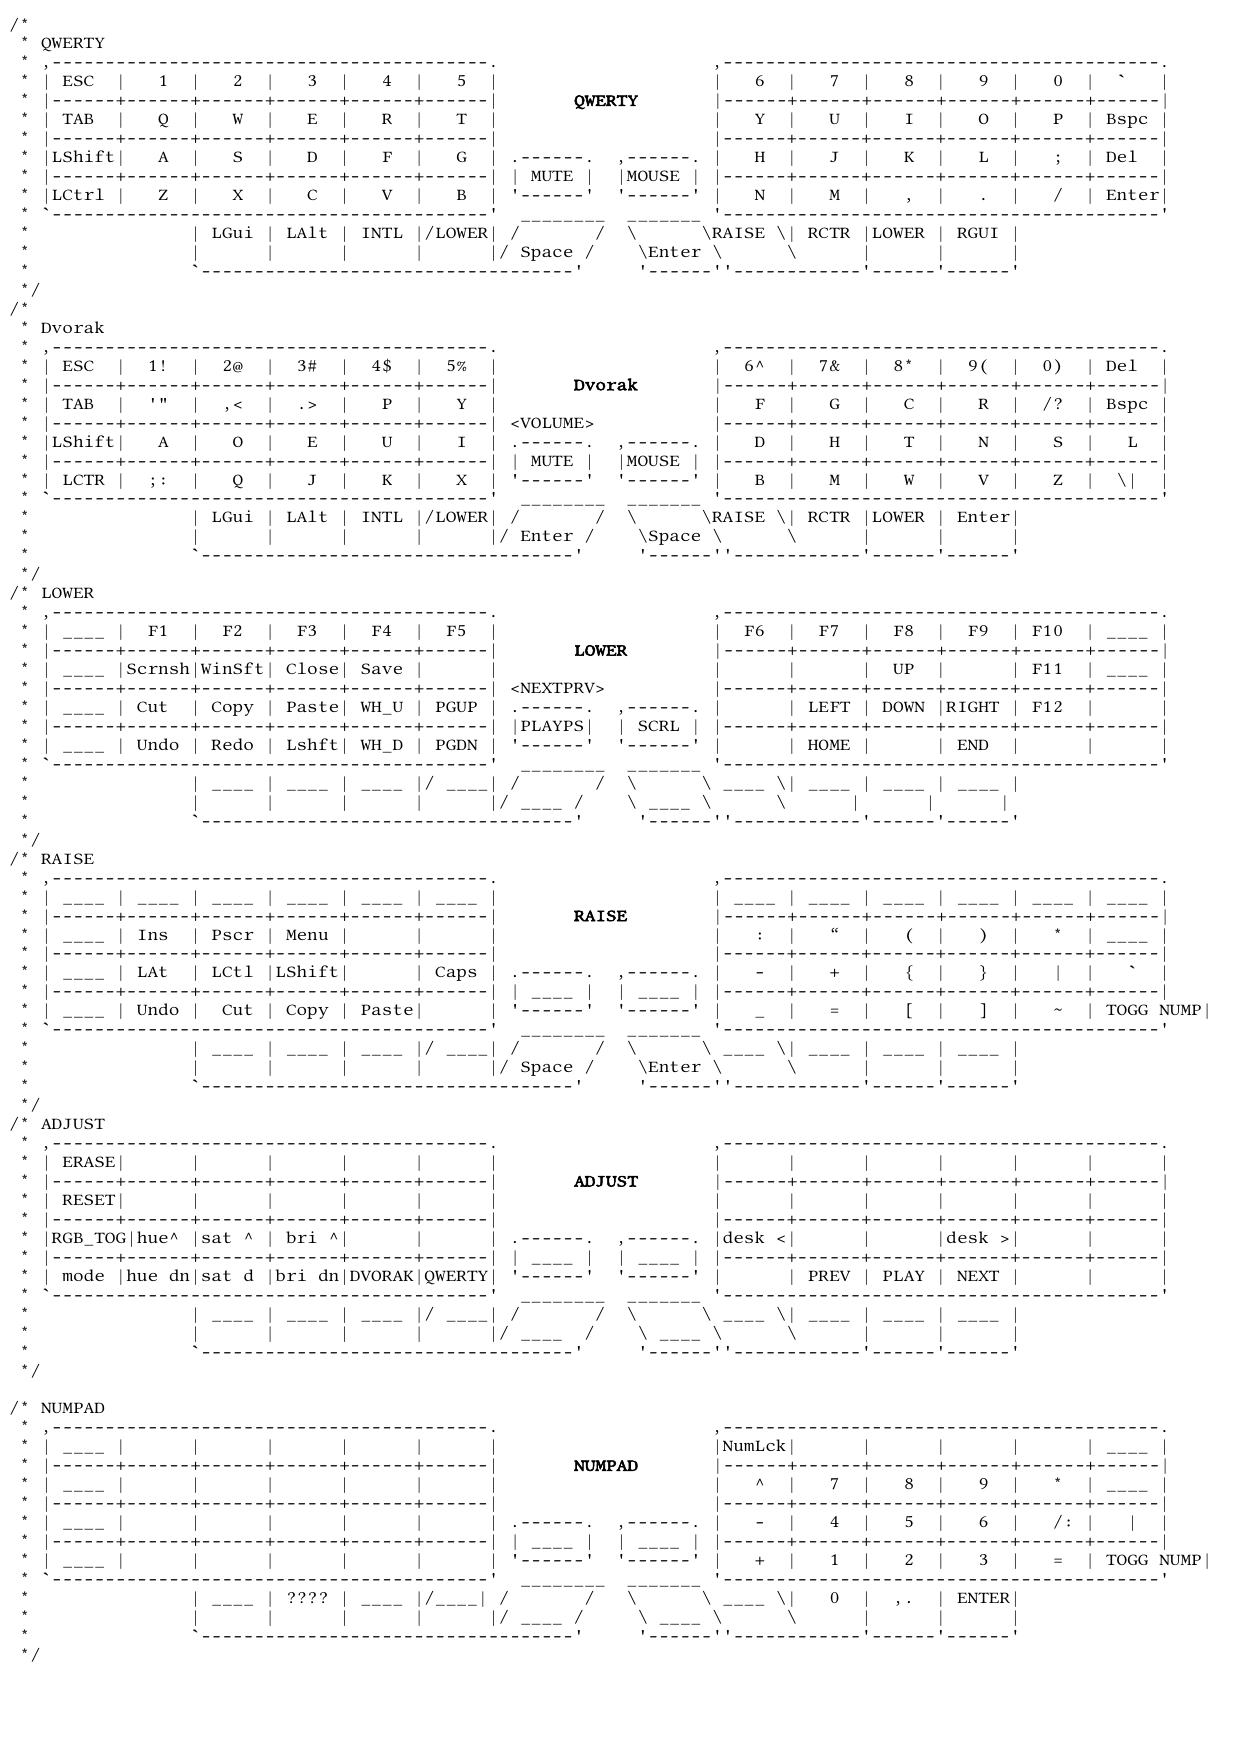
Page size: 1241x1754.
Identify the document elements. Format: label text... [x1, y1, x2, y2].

text * |LCtrl | Z | X | C | V | B | '------' '------' | N | M | , | . | / | Enter| [9, 186, 1240, 204]
text * | ____ | Ins | Pscr | Menu | | | | : | “ | ( | ) | * | ____ | [9, 925, 1240, 944]
text * `-----------------------------------------' ________ _______ '-----------------------------------------' [9, 754, 1240, 773]
text * | ____ | ____ | ____ |/ ____| / / \ \ ____ \| ____ | ____ | ____ | [9, 1304, 1240, 1323]
text * |------+------+------+------+------+------| | MUTE | |MOUSE | |------+------+------+------+------+------| [9, 451, 1240, 470]
text * `-----------------------------------' '------''------------'------'------' [9, 1077, 1240, 1096]
text * |------+------+------+------+------+------| | ____ | | ____ | |------+------+------+------+------+------| [9, 982, 1240, 1001]
text * |------+------+------+------+------+------| <VOLUME> |------+------+------+------+------+------| [9, 413, 1240, 432]
text * `-----------------------------------------' ________ _______ '-----------------------------------------' [9, 1569, 1240, 1588]
text * |LShift| A | O | E | U | I | .------. ,------. | D | H | T | N | S | L | [9, 432, 1240, 451]
text * ,-----------------------------------------. ,-----------------------------------------. [9, 1418, 1240, 1437]
text */ [9, 1096, 1240, 1114]
text * |------+------+------+------+------+------| QWERTY |------+------+------+------+------+------| [9, 91, 1240, 110]
text * |------+------+------+------+------+------| <NEXTPRV> |------+------+------+------+------+------| [9, 678, 1240, 697]
text * | ESC | 1! | 2@ | 3# | 4$ | 5% | | 6^ | 7& | 8* | 9( | 0) | Del | [9, 356, 1240, 375]
text * |------+------+------+------+------+------| | MUTE | |MOUSE | |------+------+------+------+------+------| [9, 167, 1240, 186]
text * |------+------+------+------+------+------| RAISE |------+------+------+------+------+------| [9, 906, 1240, 925]
text * |------+------+------+------+------+------| | ____ | | ____ | |------+------+------+------+------+------| [9, 1247, 1240, 1266]
text * | LGui | LAlt | INTL |/LOWER| / / \ \RAISE \| RCTR |LOWER | Enter| [9, 508, 1240, 527]
text * Dvorak [9, 318, 1240, 337]
text * | ____ | ____ | ____ |/ ____| / / \ \ ____ \| ____ | ____ | ____ | [9, 773, 1240, 792]
text * | ____ | Cut | Copy | Paste| WH_U | PGUP | .------. ,------. | | LEFT | DOWN |RIGHT | F12 | | [9, 697, 1240, 716]
text * | | | | |/ ____ / \ ____ \ \ | | | [9, 1323, 1240, 1342]
text * ,-----------------------------------------. ,-----------------------------------------. [9, 53, 1240, 72]
text * |------+------+------+------+------+------| |PLAYPS| | SCRL | |------+------+------+------+------+------| [9, 716, 1240, 735]
text * | | | | |/ ____ / \ ____ \ \ | | | [9, 1607, 1240, 1626]
text * `-----------------------------------' '------''------------'------'------' [9, 811, 1240, 830]
text * | mode |hue dn|sat d |bri dn|DVORAK|QWERTY| '------' '------' | | PREV | PLAY | NEXT | | | [9, 1266, 1240, 1285]
text * |LShift| A | S | D | F | G | .------. ,------. | H | J | K | L | ; | Del | [9, 148, 1240, 167]
text * | RESET| | | | | | | | | | | | | [9, 1190, 1240, 1209]
text /* RAISE [9, 849, 1240, 868]
text * | TAB | '" | ,< | .> | P | Y | | F | G | C | R | /? | Bspc | [9, 394, 1240, 413]
text * | ____ | | | | | | |NumLck| | | | | ____ | [9, 1437, 1240, 1456]
text */ [9, 830, 1240, 849]
text * |------+------+------+------+------+------| NUMPAD |------+------+------+------+------+------| [9, 1456, 1240, 1475]
text * | | | | |/ Enter / \Space \ \ | | | [9, 527, 1240, 546]
text * | ____ | | | | | | '------' '------' | + | 1 | 2 | 3 | = | TOGG NUMP| [9, 1551, 1240, 1569]
text * | ____ | Undo | Cut | Copy | Paste| | '------' '------' | _ | = | [ | ] | ~ | TOGG NUMP| [9, 1001, 1240, 1020]
text * | ____ | | | | | | .------. ,------. | - | 4 | 5 | 6 | /: | | | [9, 1513, 1240, 1532]
text * |------+------+------+------+------+------| ADJUST |------+------+------+------+------+------| [9, 1171, 1240, 1190]
text * `-----------------------------------' '------''------------'------'------' [9, 1626, 1240, 1645]
text * | ____ | | | | | | | ^ | 7 | 8 | 9 | * | ____ | [9, 1475, 1240, 1494]
text * ,-----------------------------------------. ,-----------------------------------------. [9, 603, 1240, 622]
text */ [9, 1361, 1240, 1380]
text * `-----------------------------------------' ________ _______ '-----------------------------------------' [9, 1285, 1240, 1304]
text * | ____ | ____ | ____ |/ ____| / / \ \ ____ \| ____ | ____ | ____ | [9, 1039, 1240, 1058]
text * `-----------------------------------' '------''------------'------'------' [9, 1342, 1240, 1361]
text /* LOWER [9, 584, 1240, 603]
text * | | | | |/ Space / \Enter \ \ | | | [9, 1058, 1240, 1077]
text * | LGui | LAlt | INTL |/LOWER| / / \ \RAISE \| RCTR |LOWER | RGUI | [9, 223, 1240, 242]
text * |------+------+------+------+------+------| Dvorak |------+------+------+------+------+------| [9, 375, 1240, 394]
text * | ____ |Scrnsh|WinSft| Close| Save | | | | | UP | | F11 | ____ | [9, 659, 1240, 678]
text * | ____ | ???? | ____ |/____| / / \ \ ____ \| 0 | ,. | ENTER| [9, 1588, 1240, 1607]
text * |------+------+------+------+------+------| |------+------+------+------+------+------| [9, 1494, 1240, 1513]
text */ [9, 1645, 1240, 1664]
text * |------+------+------+------+------+------| LOWER |------+------+------+------+------+------| [9, 641, 1240, 659]
text * QWERTY [9, 34, 1240, 53]
text /* [9, 299, 1240, 318]
text * | LCTR | ;: | Q | J | K | X | '------' '------' | B | M | W | V | Z | \| | [9, 470, 1240, 489]
text * | ____ | Undo | Redo | Lshft| WH_D | PGDN | '------' '------' | | HOME | | END | | | [9, 735, 1240, 754]
text * | ____ | LAt | LCtl |LShift| | Caps | .------. ,------. | - | + | { | } | | | ` | [9, 963, 1240, 982]
text * `-----------------------------------------' ________ _______ '-----------------------------------------' [9, 1020, 1240, 1039]
text * |------+------+------+------+------+------| |------+------+------+------+------+------| [9, 944, 1240, 963]
text /* NUMPAD [9, 1399, 1240, 1418]
text * | | | | |/ Space / \Enter \ \ | | | [9, 242, 1240, 261]
text * `-----------------------------------' '------''------------'------'------' [9, 546, 1240, 565]
text * |RGB_TOG|hue^ |sat ^ | bri ^| | | .------. ,------. |desk <| | |desk >| | | [9, 1228, 1240, 1247]
text * |------+------+------+------+------+------| | ____ | | ____ | |------+------+------+------+------+------| [9, 1532, 1240, 1551]
text */ [9, 565, 1240, 584]
text * `-----------------------------------------' ________ _______ '-----------------------------------------' [9, 204, 1240, 223]
text * `-----------------------------------------' ________ _______ '-----------------------------------------' [9, 489, 1240, 508]
text /* [9, 15, 1240, 34]
text * `-----------------------------------' '------''------------'------'------' [9, 261, 1240, 280]
text * ,-----------------------------------------. ,-----------------------------------------. [9, 337, 1240, 356]
text * | ESC | 1 | 2 | 3 | 4 | 5 | | 6 | 7 | 8 | 9 | 0 | ` | [9, 72, 1240, 91]
text * |------+------+------+------+------+------| |------+------+------+------+------+------| [9, 129, 1240, 148]
text * | ____ | ____ | ____ | ____ | ____ | ____ | | ____ | ____ | ____ | ____ | ____ | ____ | [9, 887, 1240, 906]
text * | | | | |/ ____ / \ ____ \ \ | | | [9, 792, 1240, 811]
text /* ADJUST [9, 1114, 1240, 1133]
text */ [9, 280, 1240, 299]
text * | ____ | F1 | F2 | F3 | F4 | F5 | | F6 | F7 | F8 | F9 | F10 | ____ | [9, 622, 1240, 641]
text * | ERASE| | | | | | | | | | | | | [9, 1152, 1240, 1171]
text * ,-----------------------------------------. ,-----------------------------------------. [9, 868, 1240, 887]
text * ,-----------------------------------------. ,-----------------------------------------. [9, 1133, 1240, 1152]
text * | TAB | Q | W | E | R | T | | Y | U | I | O | P | Bspc | [9, 110, 1240, 129]
text * |------+------+------+------+------+------| |------+------+------+------+------+------| [9, 1209, 1240, 1228]
